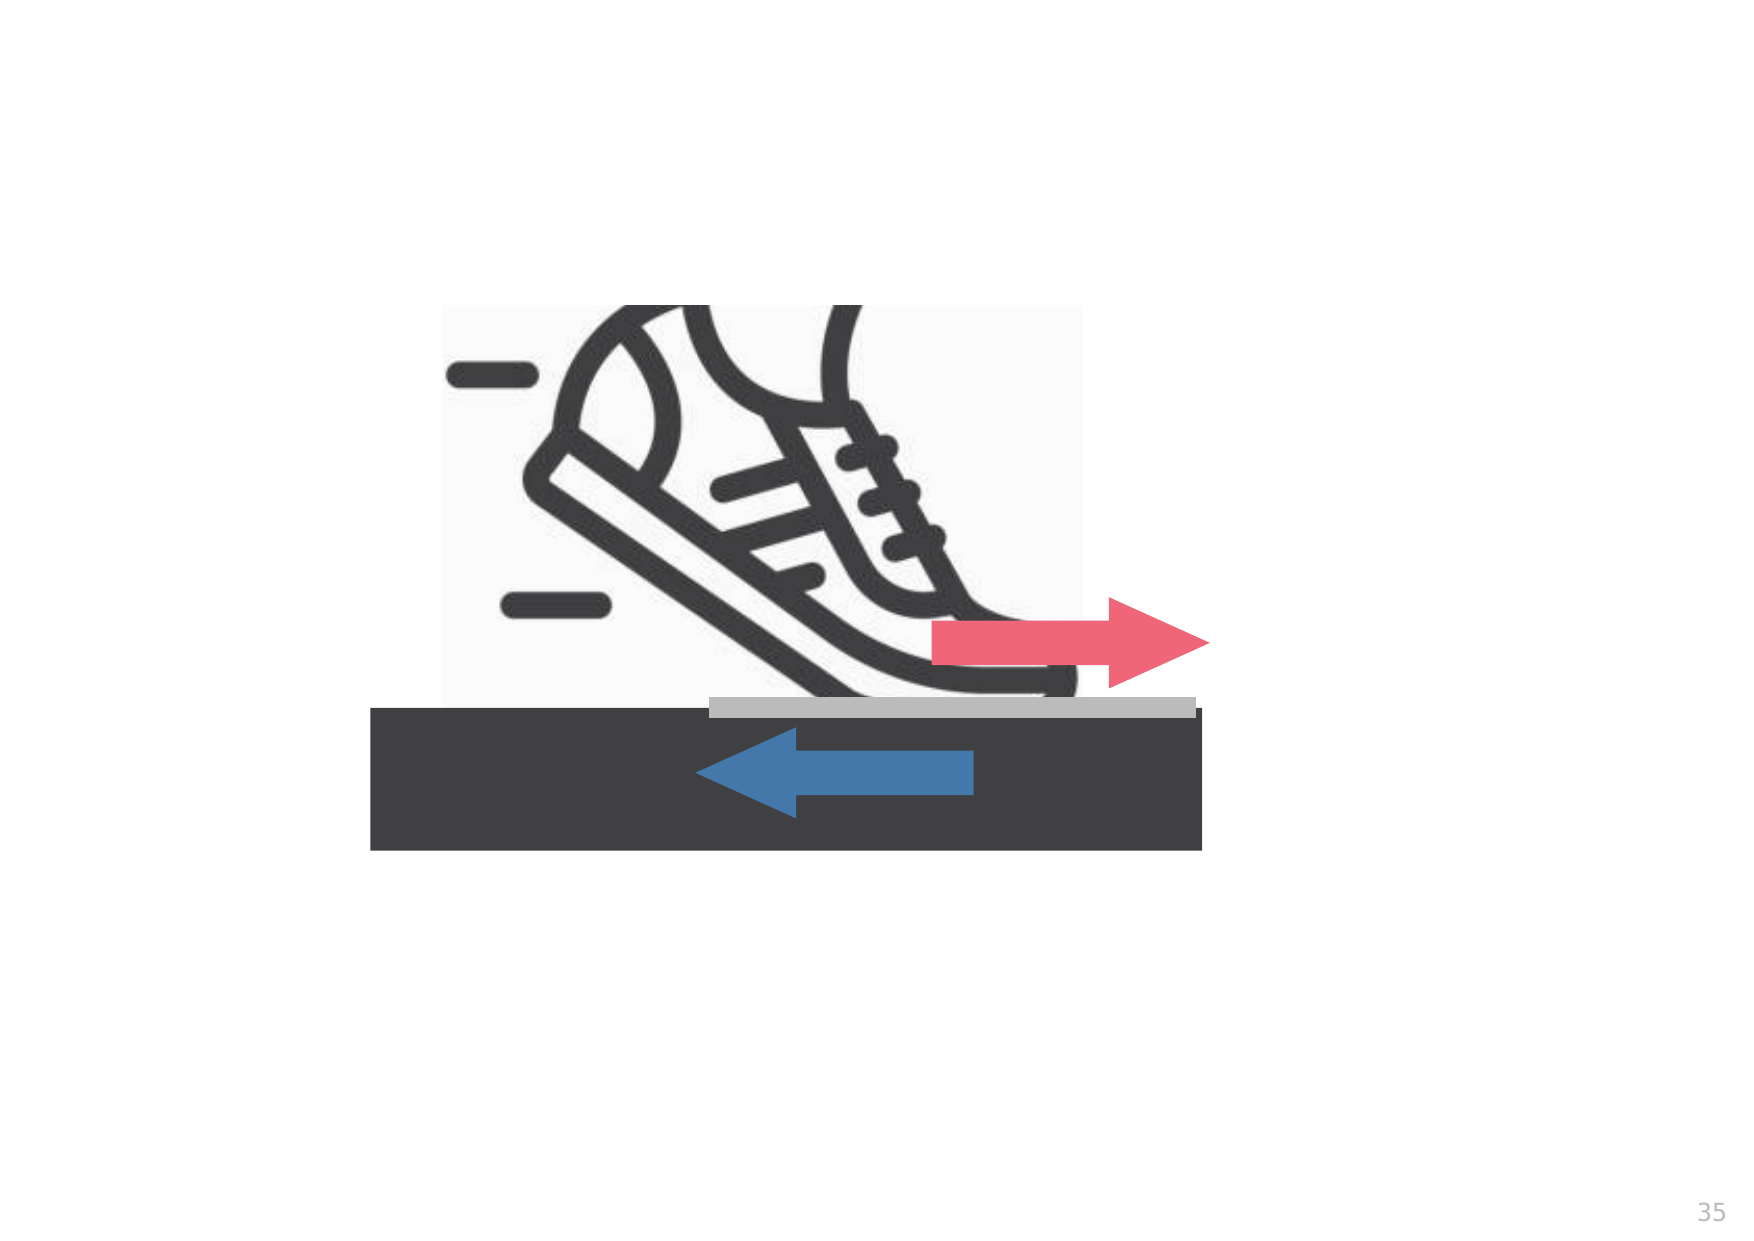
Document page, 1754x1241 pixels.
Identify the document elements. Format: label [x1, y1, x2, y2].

picture [442, 305, 1083, 707]
text_box [370, 707, 1203, 851]
text_box [931, 597, 1210, 689]
